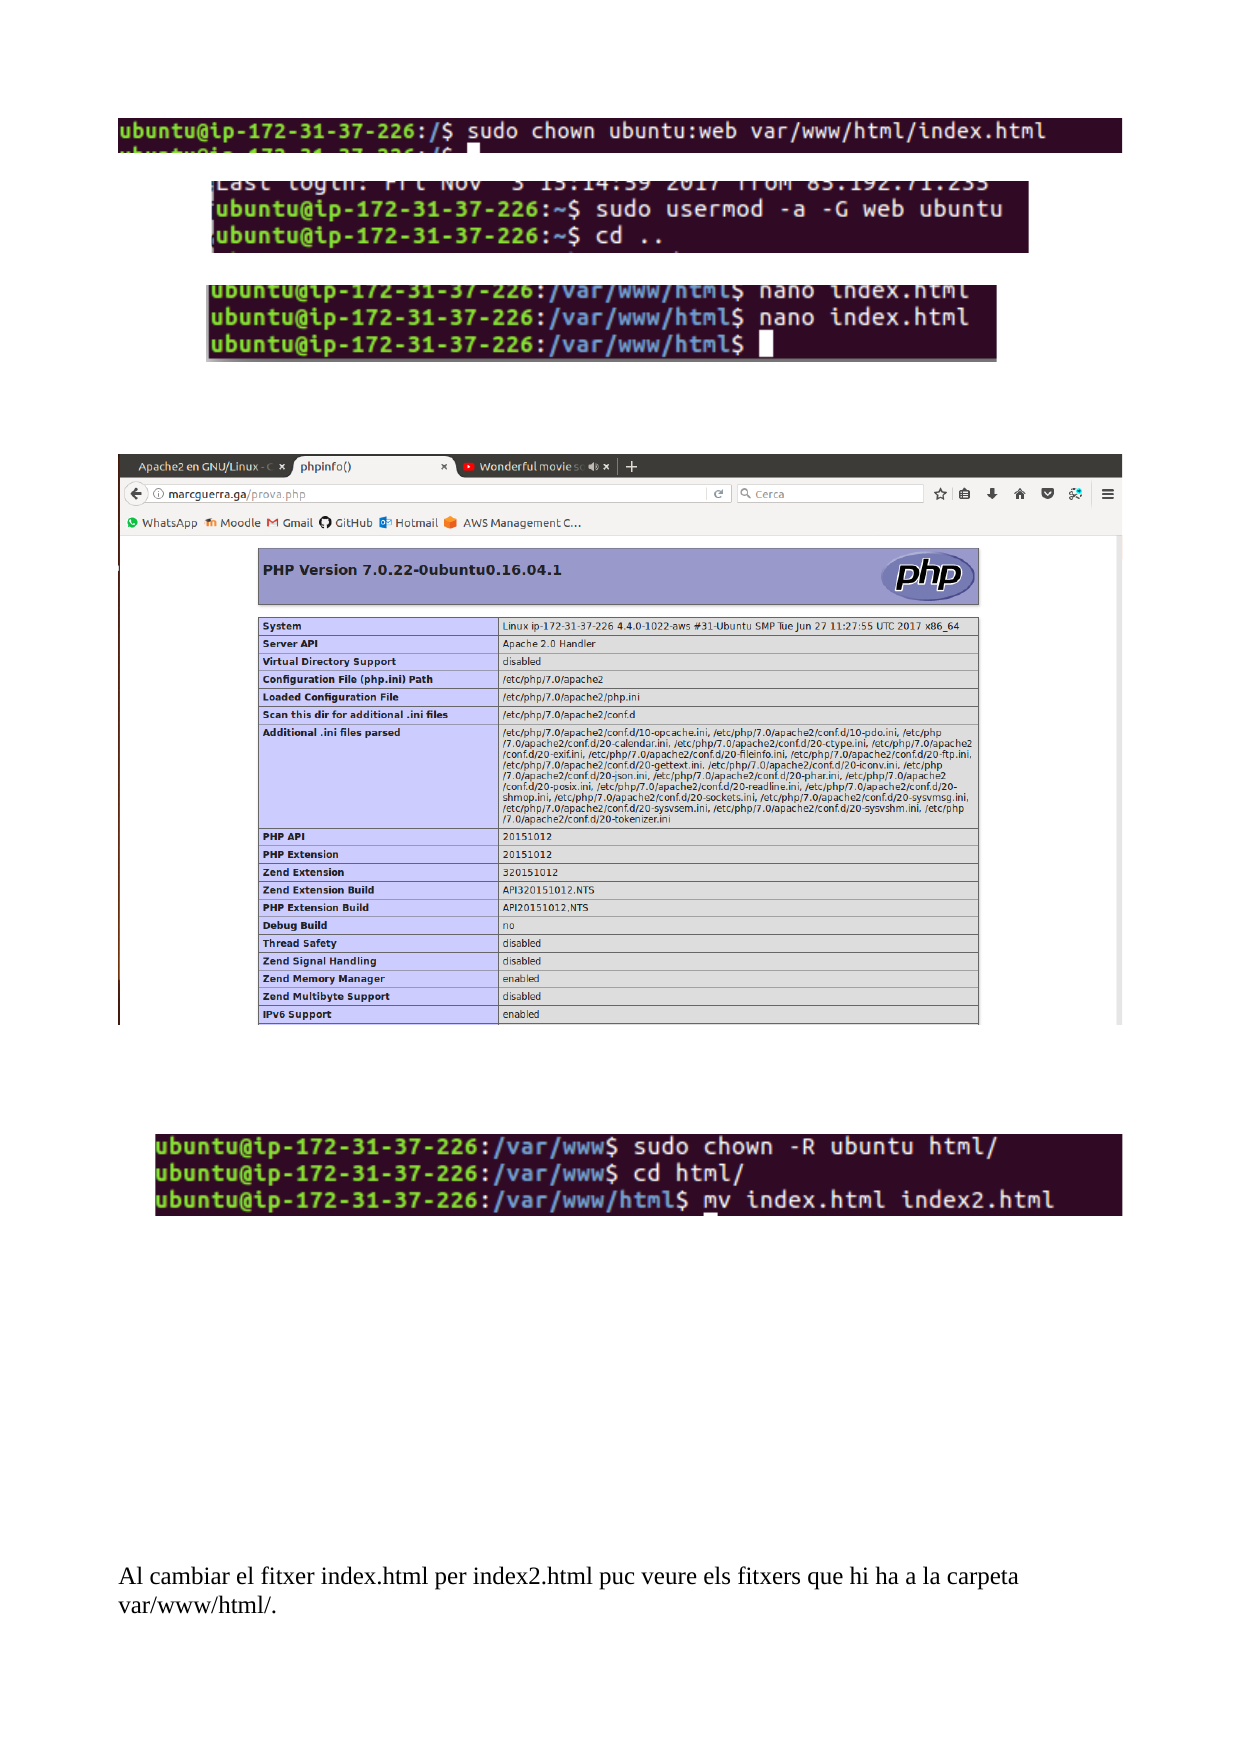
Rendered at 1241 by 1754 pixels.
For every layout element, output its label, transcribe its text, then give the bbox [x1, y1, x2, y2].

picture [211, 181, 1029, 253]
text Al cambiar el fitxer index.html per index2.html puc veure els fitxers que hi ha a la carpeta var/www/html/. [118, 1561, 1122, 1618]
picture [155, 1134, 1123, 1216]
picture [118, 454, 1123, 1025]
picture [206, 285, 997, 362]
picture [118, 118, 1123, 153]
